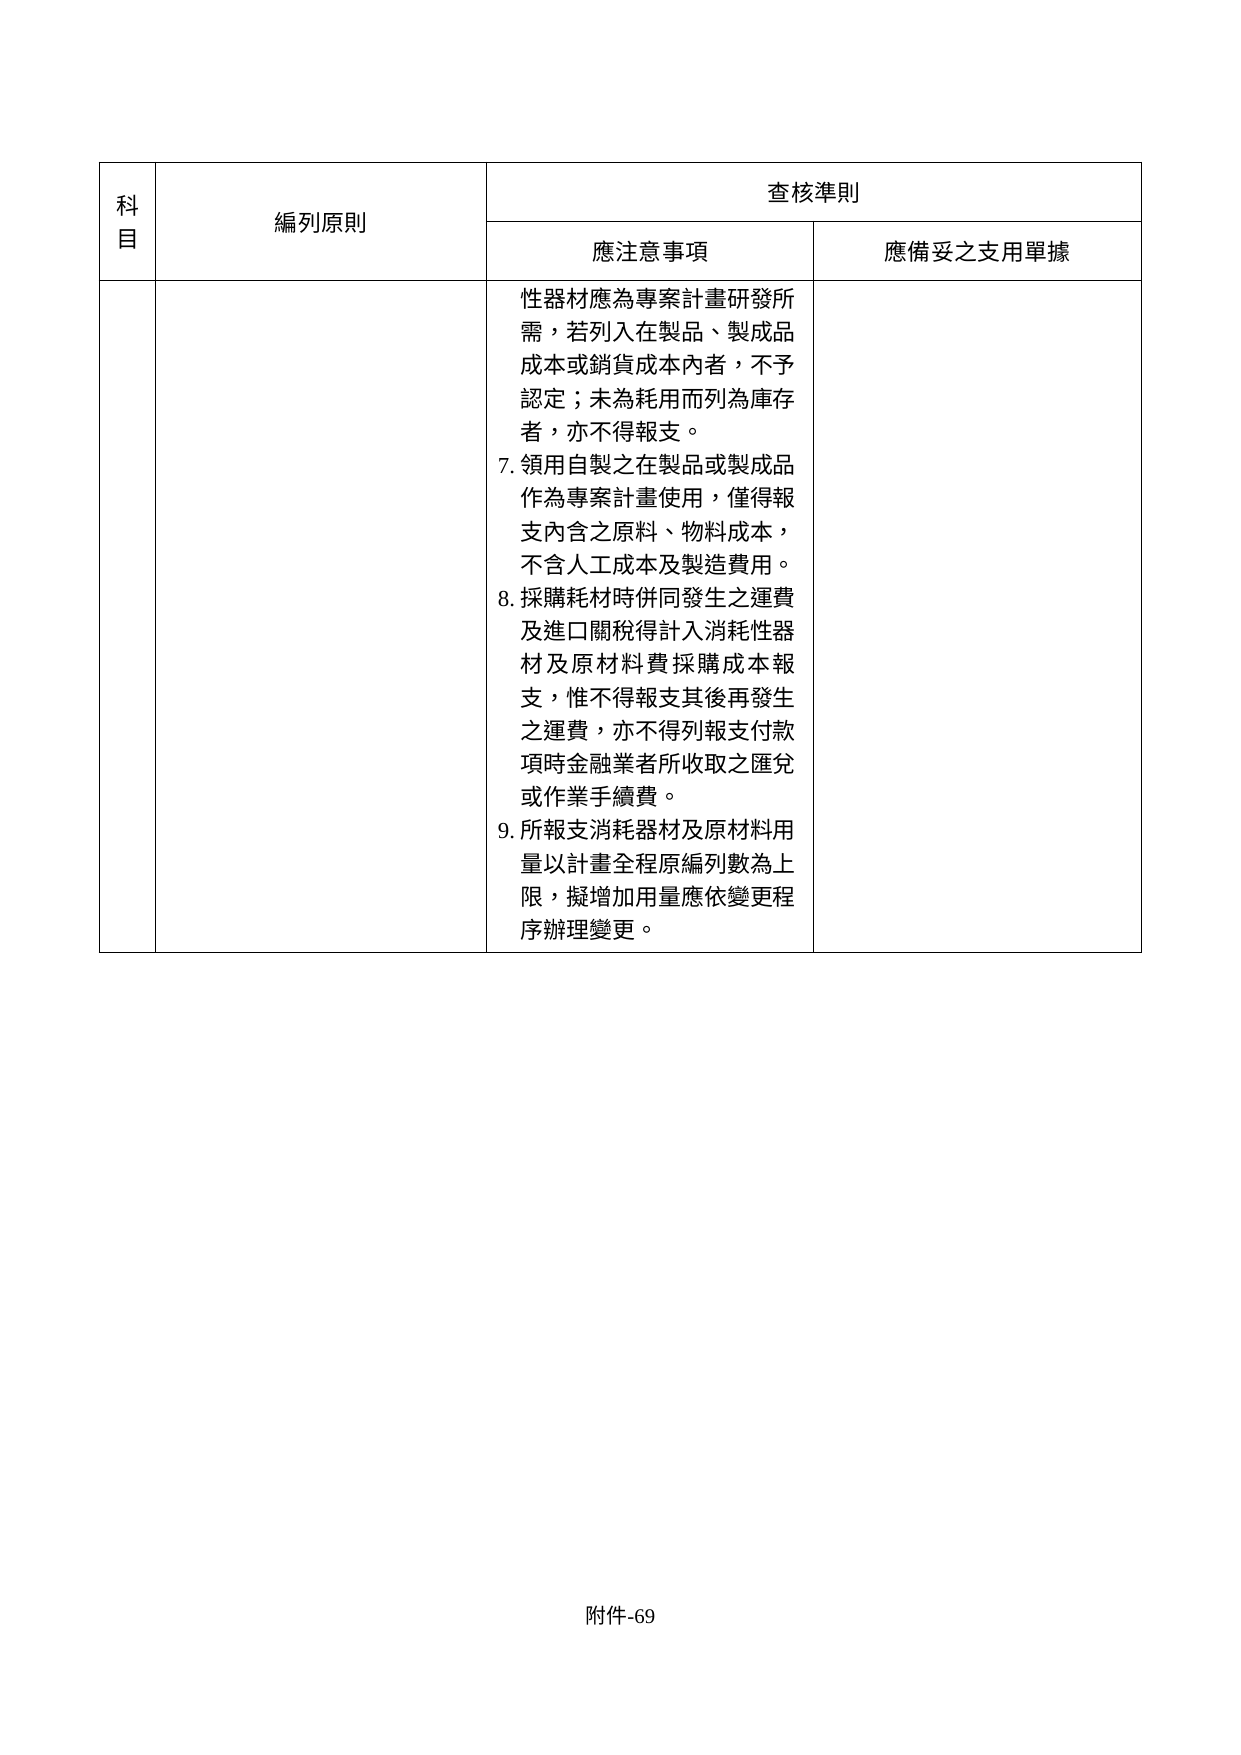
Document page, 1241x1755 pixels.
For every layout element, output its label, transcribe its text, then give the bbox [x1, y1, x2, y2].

table_cell [156, 281, 486, 952]
table_cell [100, 281, 155, 952]
table_cell 應注意事項 [487, 222, 813, 280]
table_cell 應備妥之支用單據 [814, 222, 1141, 280]
table_header 編列原則 [156, 163, 486, 280]
table_cell 性器材應為專案計畫研發所需，若列入在製品、製成品成本或銷貨成本內者，不予認定；未為耗用而列為庫存者，亦不得報支。 領用自製之在製品或製成品作為專案計畫使用，僅得報支內含之原料、物料成本，不含人工成本及製造費用。 採購耗材時併同發生之運費及進口關稅得計入消耗性器材及原材料費採購成本報支，惟不得報支其後再發生之運費，亦不得列報支付款項時金融業者所收取之匯兌或作業手續費。 所報支消耗器材及原材料用量以計畫全程原編列數為上限，擬增加用量應依變更程序辦理變更。 [487, 281, 813, 952]
table_header 科目 [100, 163, 155, 280]
table_header 查核準則 [487, 163, 1141, 221]
table_cell [814, 281, 1141, 952]
